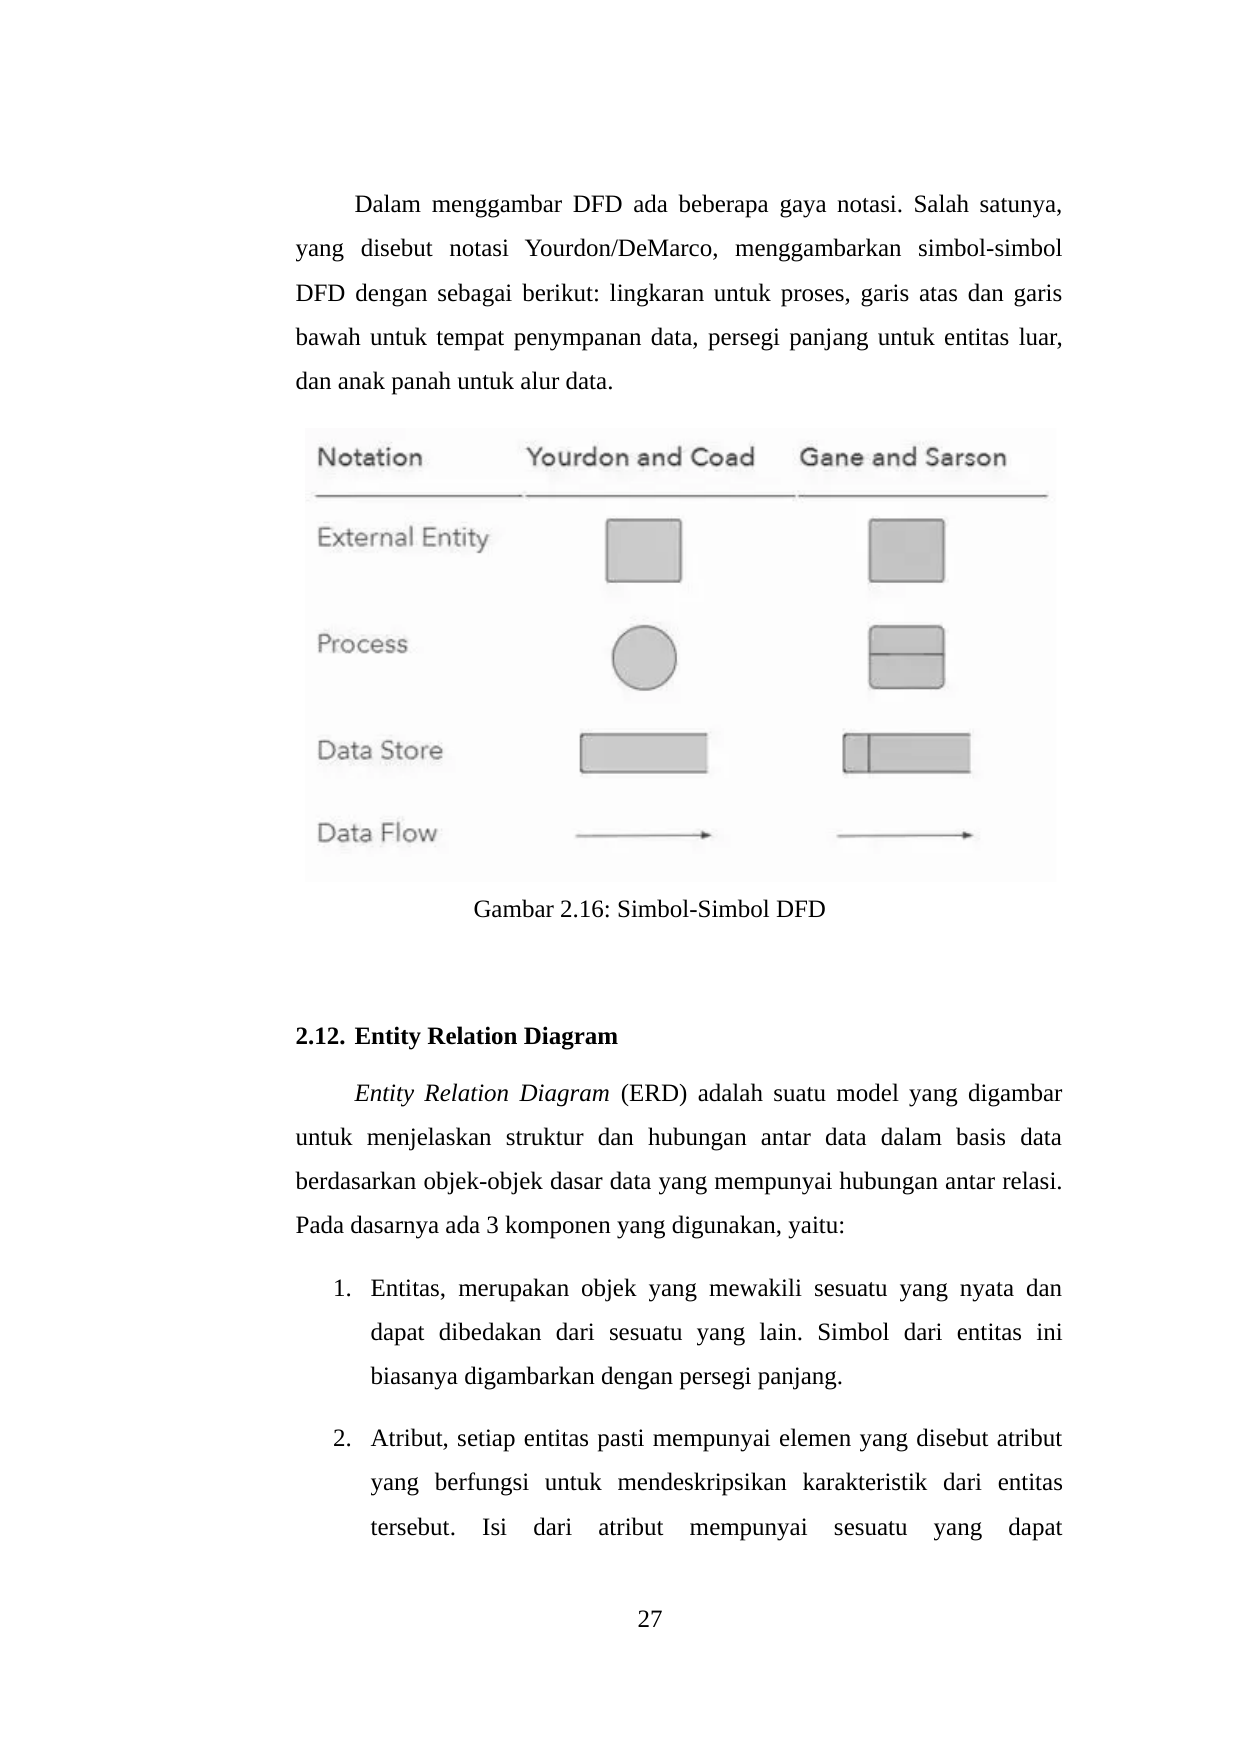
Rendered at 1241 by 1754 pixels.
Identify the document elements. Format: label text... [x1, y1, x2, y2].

picture [305, 428, 1057, 882]
list Dalam menggambar DFD ada beberapa gaya notasi. Salah satunya, yang disebut notasi Yourdon/DeMarco, menggambarkan simbol-simbol DFD dengan sebagai berikut: lingkaran untuk proses, garis atas dan garis bawah untuk tempat penympanan data, persegi panjang untuk entitas luar, dan anak panah untuk alur data. [295, 177, 1063, 398]
list Atribut, setiap entitas pasti mempunyai elemen yang disebut atribut yang berfungsi untuk mendeskripsikan karakteristik dari entitas tersebut. Isi dari atribut mempunyai sesuatu yang dapat [333, 1411, 1063, 1544]
subtitle Entity Relation Diagram [295, 1009, 1063, 1053]
list Entitas, merupakan objek yang mewakili sesuatu yang nyata dan dapat dibedakan dari sesuatu yang lain. Simbol dari entitas ini biasanya digambarkan dengan persegi panjang. [333, 1261, 1063, 1393]
text Entity Relation Diagram (ERD) adalah suatu model yang digambar untuk menjelaskan struktur dan hubungan antar data dalam basis data berdasarkan objek-objek dasar data yang mempunyai hubungan antar relasi. Pada dasarnya ada 3 komponen yang digunakan, yaitu: [295, 1066, 1063, 1243]
list Gambar 2.16: Simbol-Simbol DFD [274, 882, 1025, 926]
